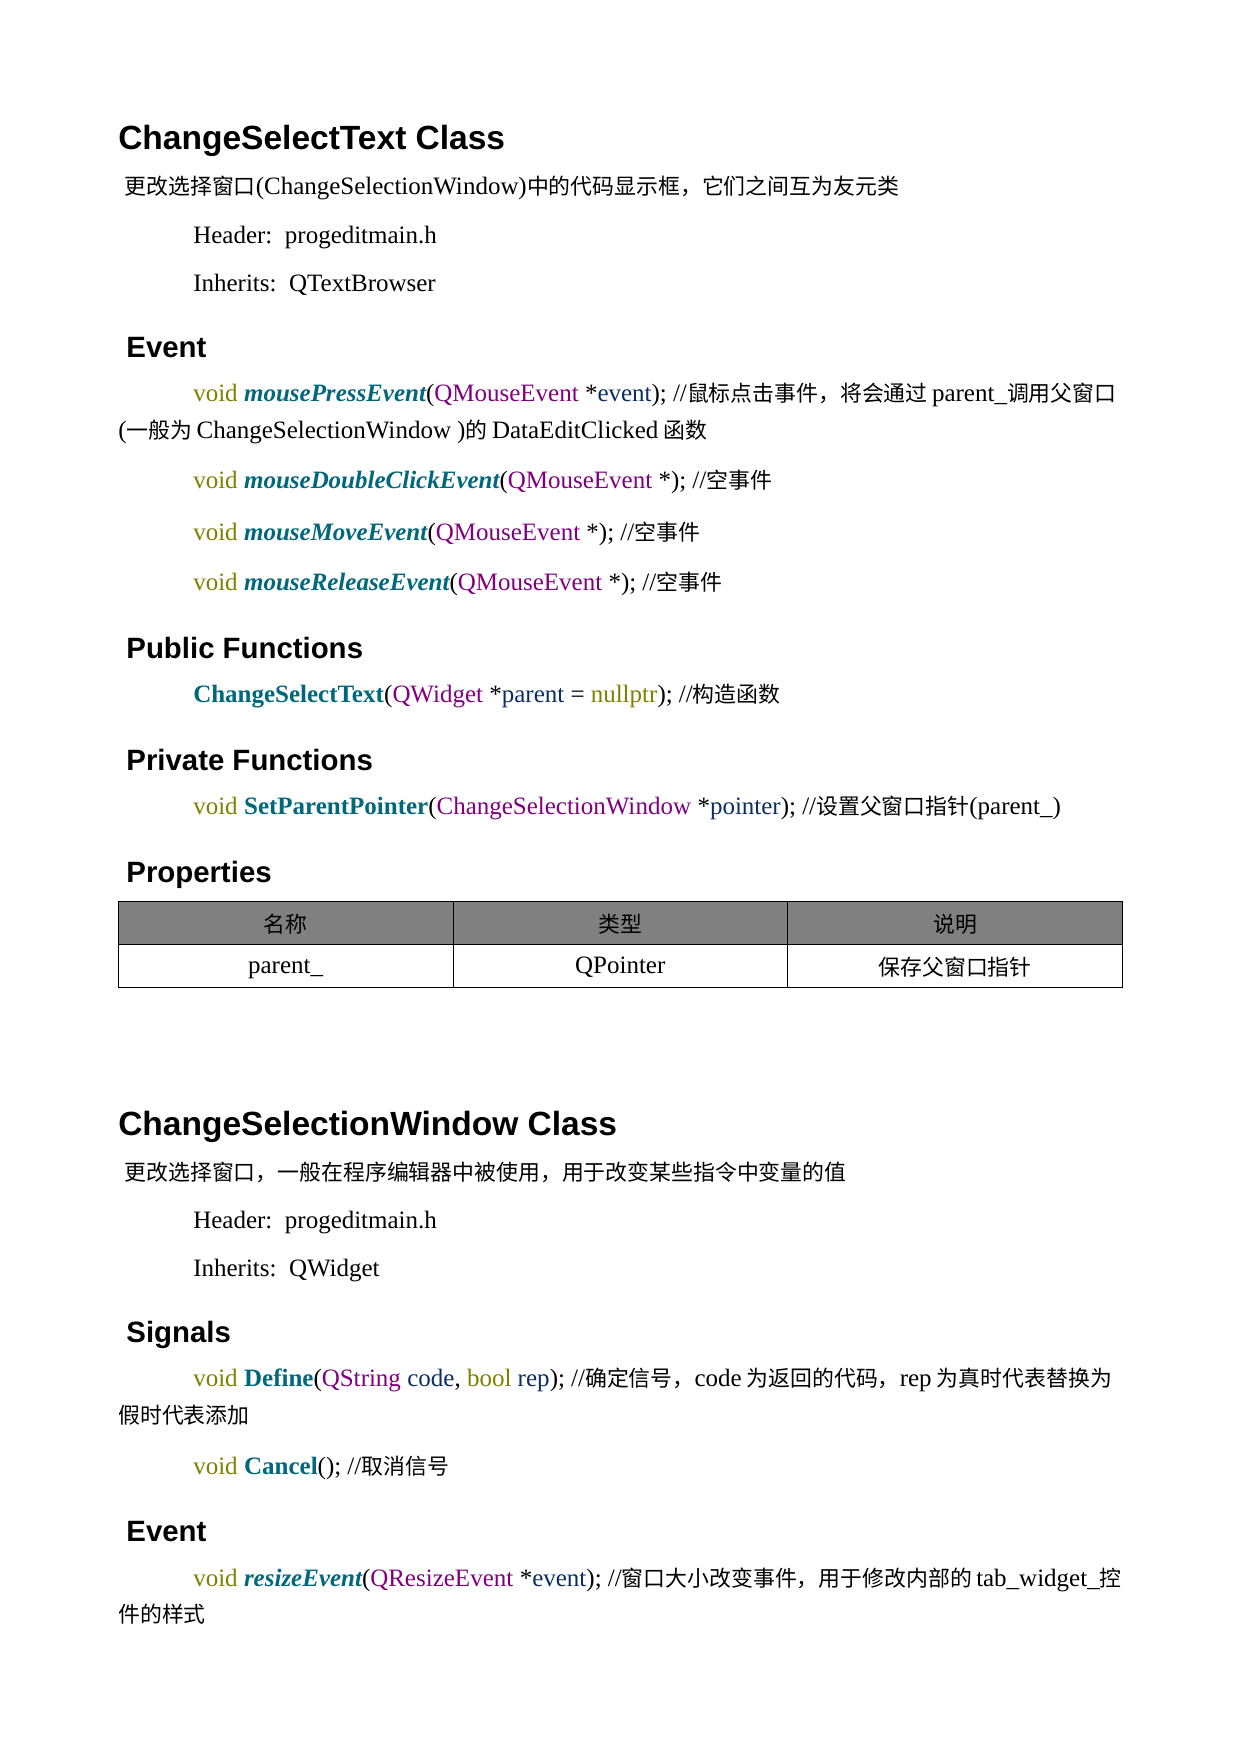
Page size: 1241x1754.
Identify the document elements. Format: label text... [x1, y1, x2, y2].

text Inherits: QWidget [118, 1253, 1122, 1282]
subtitle Event [118, 330, 1122, 364]
subtitle Signals [118, 1315, 1122, 1349]
subtitle Private Functions [118, 743, 1122, 776]
subtitle Properties [118, 854, 1122, 888]
subtitle Event [118, 1514, 1122, 1548]
table_header 说明 [788, 902, 1122, 944]
text Header: progeditmain.h [118, 1205, 1122, 1234]
text void mousePressEvent(QMouseEvent *event); //鼠标点击事件，将会通过parent_调用父窗口(一般为ChangeSelectionWindow )的DataEditClicked函数 [118, 376, 1122, 444]
text void mouseReleaseEvent(QMouseEvent *); //空事件 [118, 565, 1122, 597]
text void mouseMoveEvent(QMouseEvent *); //空事件 [118, 514, 1122, 546]
subtitle ChangeSelectText Class [118, 118, 1122, 157]
table_cell 保存父窗口指针 [788, 945, 1122, 987]
text void Define(QString code, bool rep); //确定信号，code为返回的代码，rep为真时代表替换为假时代表添加 [118, 1361, 1122, 1429]
table_cell QPointer [454, 945, 787, 987]
subtitle ChangeSelectionWindow Class [118, 1103, 1122, 1142]
table_header 类型 [454, 902, 787, 944]
text Header: progeditmain.h [118, 220, 1122, 249]
text 更改选择窗口(ChangeSelectionWindow)中的代码显示框，它们之间互为友元类 [118, 169, 1122, 201]
text void resizeEvent(QResizeEvent *event); //窗口大小改变事件，用于修改内部的tab_widget_控件的样式 [118, 1561, 1122, 1628]
table_cell parent_ [119, 945, 453, 987]
table_header 名称 [119, 902, 453, 944]
text 更改选择窗口，一般在程序编辑器中被使用，用于改变某些指令中变量的值 [118, 1154, 1122, 1186]
text void Cancel(); //取消信号 [118, 1449, 1122, 1480]
text Inherits: QTextBrowser [118, 268, 1122, 297]
text void mouseDoubleClickEvent(QMouseEvent *); //空事件 [118, 463, 1122, 495]
subtitle Public Functions [118, 631, 1122, 665]
text void SetParentPointer(ChangeSelectionWindow *pointer); //设置父窗口指针(parent_) [118, 789, 1122, 821]
text ChangeSelectText(QWidget *parent = nullptr); //构造函数 [118, 677, 1122, 709]
